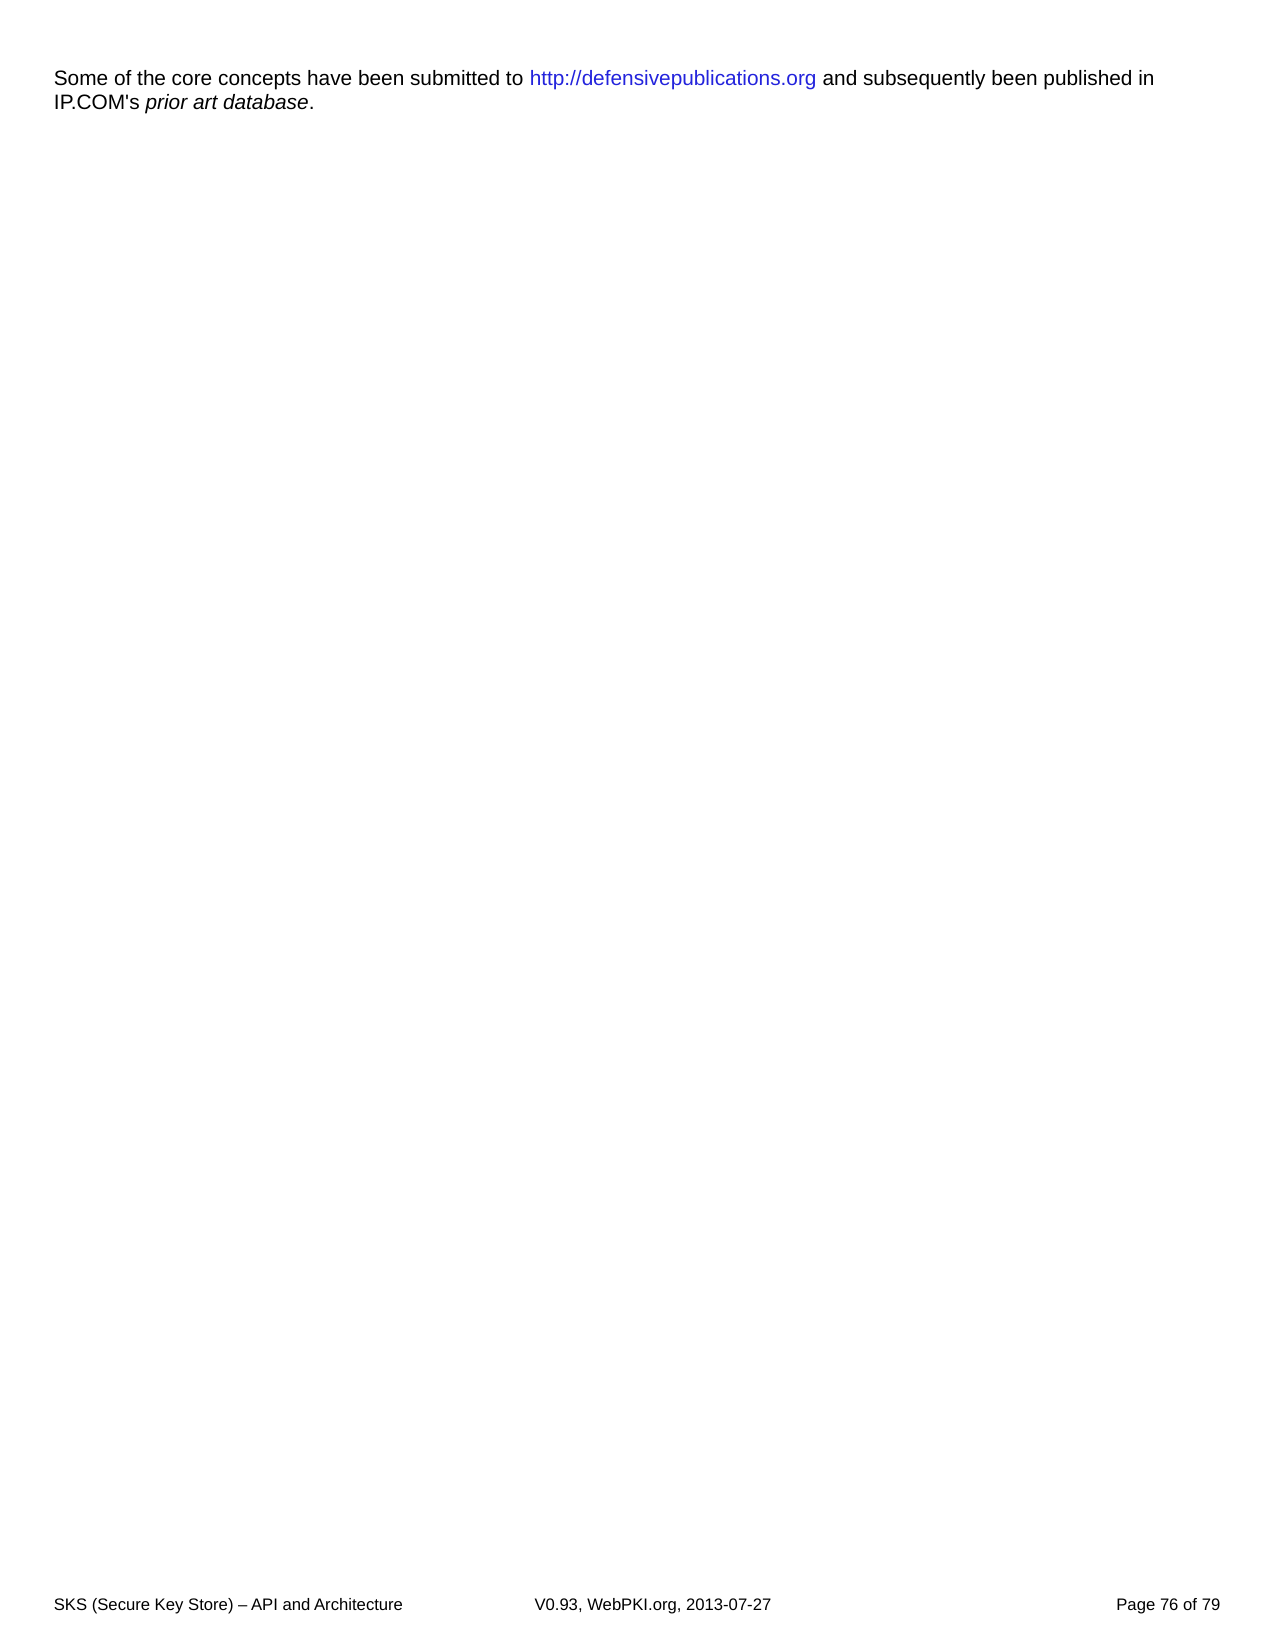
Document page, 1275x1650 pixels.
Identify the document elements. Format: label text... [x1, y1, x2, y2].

text Some of the core concepts have been submitted to http://defensivepublications.org and subsequently been published in IP.COM's prior art database. [54, 66, 1221, 114]
